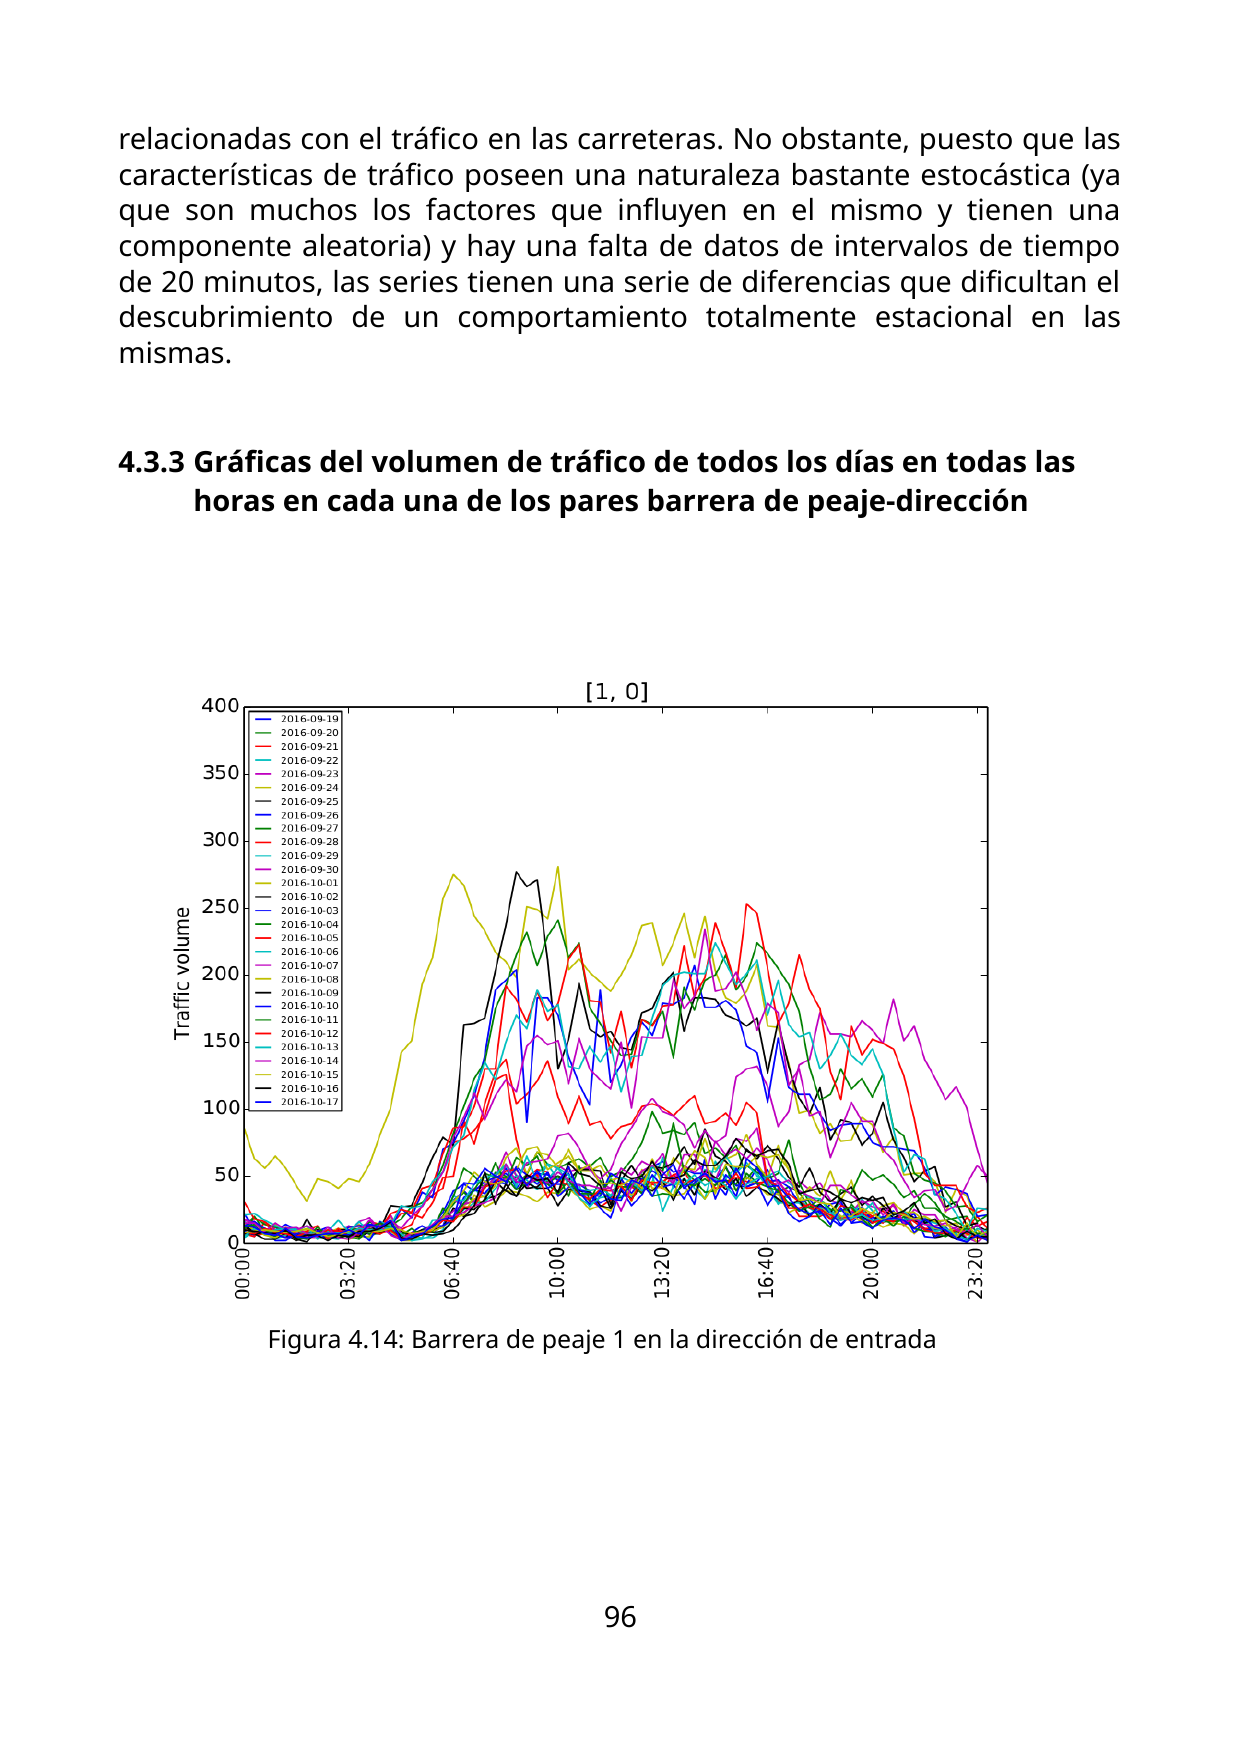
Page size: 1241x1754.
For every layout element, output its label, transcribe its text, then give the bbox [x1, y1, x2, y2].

text [167, 658, 1038, 667]
text Figura 4.14: Barrera de peaje 1 en la dirección de entrada [167, 1305, 1038, 1356]
subtitle Gráficas del volumen de tráfico de todos los días en todas las horas en cada una de los pares barrera de peaje-dirección [118, 441, 1122, 520]
picture [166, 667, 1039, 1305]
text relacionadas con el tráfico en las carreteras. No obstante, puesto que las características de tráfico poseen una naturaleza bastante estocástica (ya que son muchos los factores que influyen en el mismo y tienen una componente aleatoria) y hay una falta de datos de intervalos de tiempo de 20 minutos, las series tienen una serie de diferencias que dificultan el descubrimiento de un comportamiento totalmente estacional en las mismas. [118, 118, 1122, 372]
